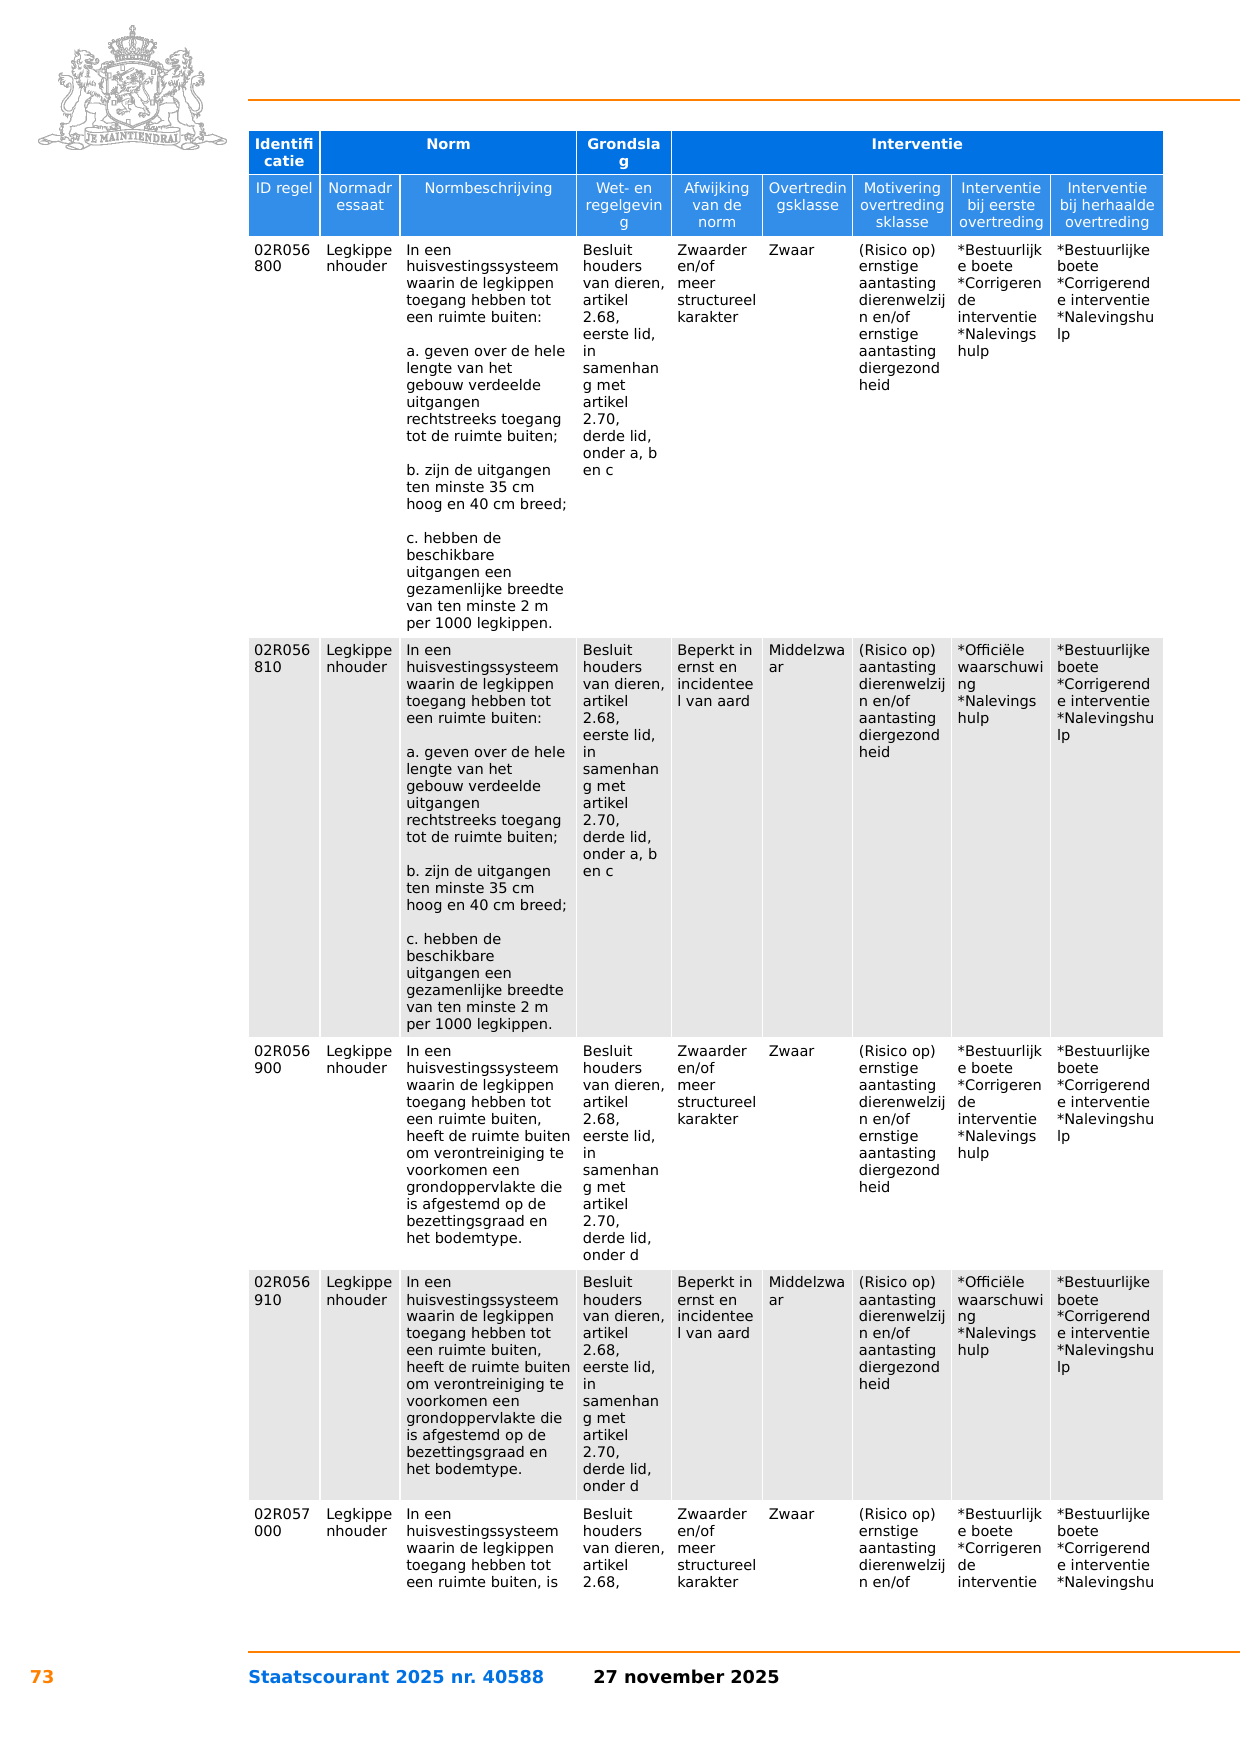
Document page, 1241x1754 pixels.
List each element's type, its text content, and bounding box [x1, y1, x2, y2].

table_cell Interventie bij eerste overtreding [952, 175, 1050, 236]
table_cell (Risico op) aantasting dierenwelzijn en/of aantasting diergezondheid [853, 1270, 951, 1500]
table_cell *Bestuurlijke boete *Corrigerende interventie *Nalevingshu [1051, 1501, 1163, 1595]
table_cell Beperkt in ernst en incidenteel van aard [672, 1270, 762, 1500]
table_cell Afwijking van de norm [672, 175, 762, 236]
table_cell Wet- en regelgeving [577, 175, 671, 236]
table_cell Zwaar [763, 1039, 852, 1269]
table_cell Zwaar [763, 237, 852, 637]
table_cell Zwaarder en/of meer structureel karakter [672, 1501, 762, 1595]
table_cell Zwaarder en/of meer structureel karakter [672, 1039, 762, 1269]
table_cell (Risico op) ernstige aantasting dierenwelzijn en/of ernstige aantasting diergezondheid [853, 1039, 951, 1269]
table_cell Legkippenhouder [321, 1501, 399, 1595]
table_cell *Bestuurlijke boete *Corrigerende interventie *Nalevingshulp [952, 237, 1050, 637]
table_cell Zwaar [763, 1501, 852, 1595]
table_cell *Bestuurlijke boete *Corrigerende interventie *Nalevingshulp [952, 1039, 1050, 1269]
table_cell Beperkt in ernst en incidenteel van aard [672, 638, 762, 1037]
table_cell *Bestuurlijke boete *Corrigerende interventie *Nalevingshulp [1051, 237, 1163, 637]
table_cell Normbeschrijving [401, 175, 576, 236]
table_cell Motivering overtredingsklasse [853, 175, 951, 236]
table_cell In een huisvestingssysteem waarin de legkippen toegang hebben tot een ruimte buiten, heeft de ruimte buiten om verontreiniging te voorkomen een grondoppervlakte die is afgestemd op de bezettingsgraad en het bodemtype. [401, 1039, 576, 1269]
table_cell (Risico op) ernstige aantasting dierenwelzijn en/of ernstige aantasting diergezondheid [853, 237, 951, 637]
table_cell *Bestuurlijke boete *Corrigerende interventie [952, 1501, 1050, 1595]
table_cell In een huisvestingssysteem waarin de legkippen toegang hebben tot een ruimte buiten, is [401, 1501, 576, 1595]
table_cell In een huisvestingssysteem waarin de legkippen toegang hebben tot een ruimte buiten: a. geven over de hele lengte van het gebouw verdeelde uitgangen rechtstreeks toegang tot de ruimte buiten; b. zijn de uitgangen ten minste 35 cm hoog en 40 cm breed; c. hebben de beschikbare uitgangen een gezamenlijke breedte van ten minste 2 m per 1000 legkippen. [401, 237, 576, 637]
table_cell Interventie bij herhaalde overtreding [1051, 175, 1163, 236]
table_cell Besluit houders van dieren, artikel 2.68, eerste lid, in samenhang met artikel 2.70, derde lid, onder d [577, 1039, 671, 1269]
table_cell *Bestuurlijke boete *Corrigerende interventie *Nalevingshulp [1051, 638, 1163, 1037]
table_cell *Officiële waarschuwing *Nalevingshulp [952, 1270, 1050, 1500]
table_cell Legkippenhouder [321, 638, 399, 1037]
table_cell *Bestuurlijke boete *Corrigerende interventie *Nalevingshulp [1051, 1039, 1163, 1269]
table_cell (Risico op) aantasting dierenwelzijn en/of aantasting diergezondheid [853, 638, 951, 1037]
table_header Identificatie [249, 131, 319, 174]
table_cell Besluit houders van dieren, artikel 2.68, eerste lid, in samenhang met artikel 2.70, derde lid, onder a, b en c [577, 237, 671, 637]
table_cell *Bestuurlijke boete *Corrigerende interventie *Nalevingshulp [1051, 1270, 1163, 1500]
table_cell 02R056800 [249, 237, 319, 637]
table_cell Normadressaat [321, 175, 399, 236]
table_cell In een huisvestingssysteem waarin de legkippen toegang hebben tot een ruimte buiten, heeft de ruimte buiten om verontreiniging te voorkomen een grondoppervlakte die is afgestemd op de bezettingsgraad en het bodemtype. [401, 1270, 576, 1500]
table_cell 02R056810 [249, 638, 319, 1037]
table_cell Legkippenhouder [321, 1270, 399, 1500]
picture [38, 25, 227, 150]
table_cell Legkippenhouder [321, 237, 399, 637]
table_cell 02R056910 [249, 1270, 319, 1500]
table_cell Zwaarder en/of meer structureel karakter [672, 237, 762, 637]
table_header Interventie [672, 131, 1163, 174]
table_cell 02R056900 [249, 1039, 319, 1269]
table_cell Middelzwaar [763, 638, 852, 1037]
table_cell Middelzwaar [763, 1270, 852, 1500]
table_cell Overtredingsklasse [763, 175, 852, 236]
table_cell Legkippenhouder [321, 1039, 399, 1269]
table_cell Besluit houders van dieren, artikel 2.68, eerste lid, in samenhang met artikel 2.70, derde lid, onder a, b en c [577, 638, 671, 1037]
table_cell ID regel [249, 175, 319, 236]
table_header Norm [321, 131, 576, 174]
table_cell *Officiële waarschuwing *Nalevingshulp [952, 638, 1050, 1037]
table_cell (Risico op) ernstige aantasting dierenwelzijn en/of [853, 1501, 951, 1595]
table_cell Besluit houders van dieren, artikel 2.68, [577, 1501, 671, 1595]
table_cell 02R057000 [249, 1501, 319, 1595]
table_header Grondslag [577, 131, 671, 174]
table_cell In een huisvestingssysteem waarin de legkippen toegang hebben tot een ruimte buiten: a. geven over de hele lengte van het gebouw verdeelde uitgangen rechtstreeks toegang tot de ruimte buiten; b. zijn de uitgangen ten minste 35 cm hoog en 40 cm breed; c. hebben de beschikbare uitgangen een gezamenlijke breedte van ten minste 2 m per 1000 legkippen. [401, 638, 576, 1037]
table_cell Besluit houders van dieren, artikel 2.68, eerste lid, in samenhang met artikel 2.70, derde lid, onder d [577, 1270, 671, 1500]
